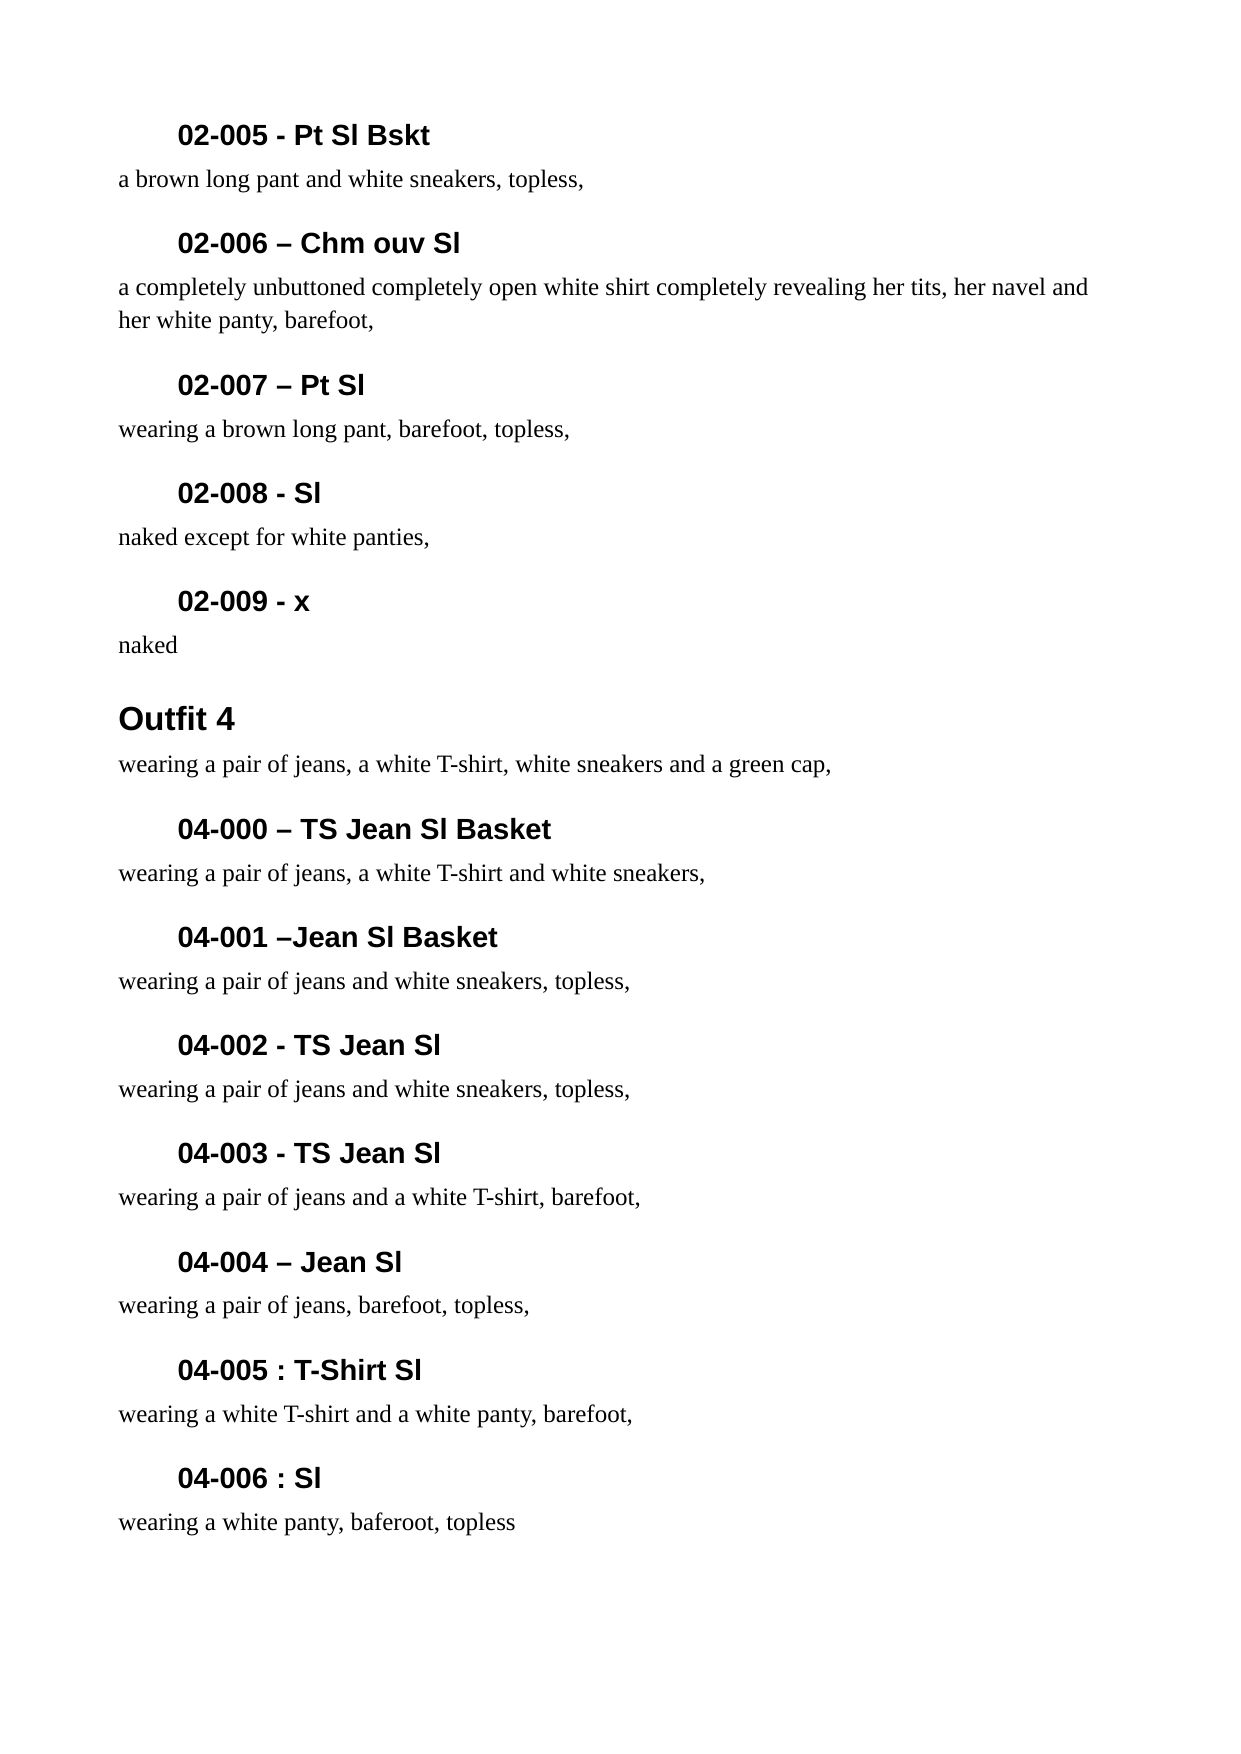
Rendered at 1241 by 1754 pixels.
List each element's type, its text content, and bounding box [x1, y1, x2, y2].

text wearing a pair of jeans and a white T-shirt, barefoot, [118, 1182, 1122, 1211]
text wearing a pair of jeans and white sneakers, topless, [118, 966, 1122, 995]
subtitle 02-007 – Pt Sl [177, 368, 1122, 401]
subtitle 04-004 – Jean Sl [177, 1244, 1122, 1278]
subtitle 02-008 - Sl [177, 476, 1122, 509]
text a brown long pant and white sneakers, topless, [118, 164, 1122, 193]
text a completely unbuttoned completely open white shirt completely revealing her tits, her navel and her white panty, barefoot, [118, 272, 1122, 334]
text wearing a white T-shirt and a white panty, barefoot, [118, 1399, 1122, 1428]
subtitle 04-001 –Jean Sl Basket [177, 920, 1122, 953]
text naked except for white panties, [118, 522, 1122, 551]
subtitle 02-009 - x [177, 584, 1122, 618]
subtitle 04-006 : Sl [177, 1461, 1122, 1494]
text wearing a pair of jeans and white sneakers, topless, [118, 1074, 1122, 1103]
text wearing a pair of jeans, a white T-shirt and white sneakers, [118, 858, 1122, 886]
text naked [118, 630, 1122, 659]
text wearing a pair of jeans, a white T-shirt, white sneakers and a green cap, [118, 749, 1122, 778]
subtitle 04-000 – TS Jean Sl Basket [177, 812, 1122, 845]
text wearing a pair of jeans, barefoot, topless, [118, 1291, 1122, 1319]
subtitle 02-006 – Chm ouv Sl [177, 226, 1122, 260]
subtitle 02-005 - Pt Sl Bskt [177, 118, 1122, 152]
subtitle Outfit 4 [118, 698, 1122, 737]
subtitle 04-005 : T-Shirt Sl [177, 1353, 1122, 1386]
subtitle 04-003 - TS Jean Sl [177, 1136, 1122, 1170]
subtitle 04-002 - TS Jean Sl [177, 1028, 1122, 1062]
text wearing a white panty, baferoot, topless [118, 1507, 1122, 1536]
text wearing a brown long pant, barefoot, topless, [118, 414, 1122, 442]
